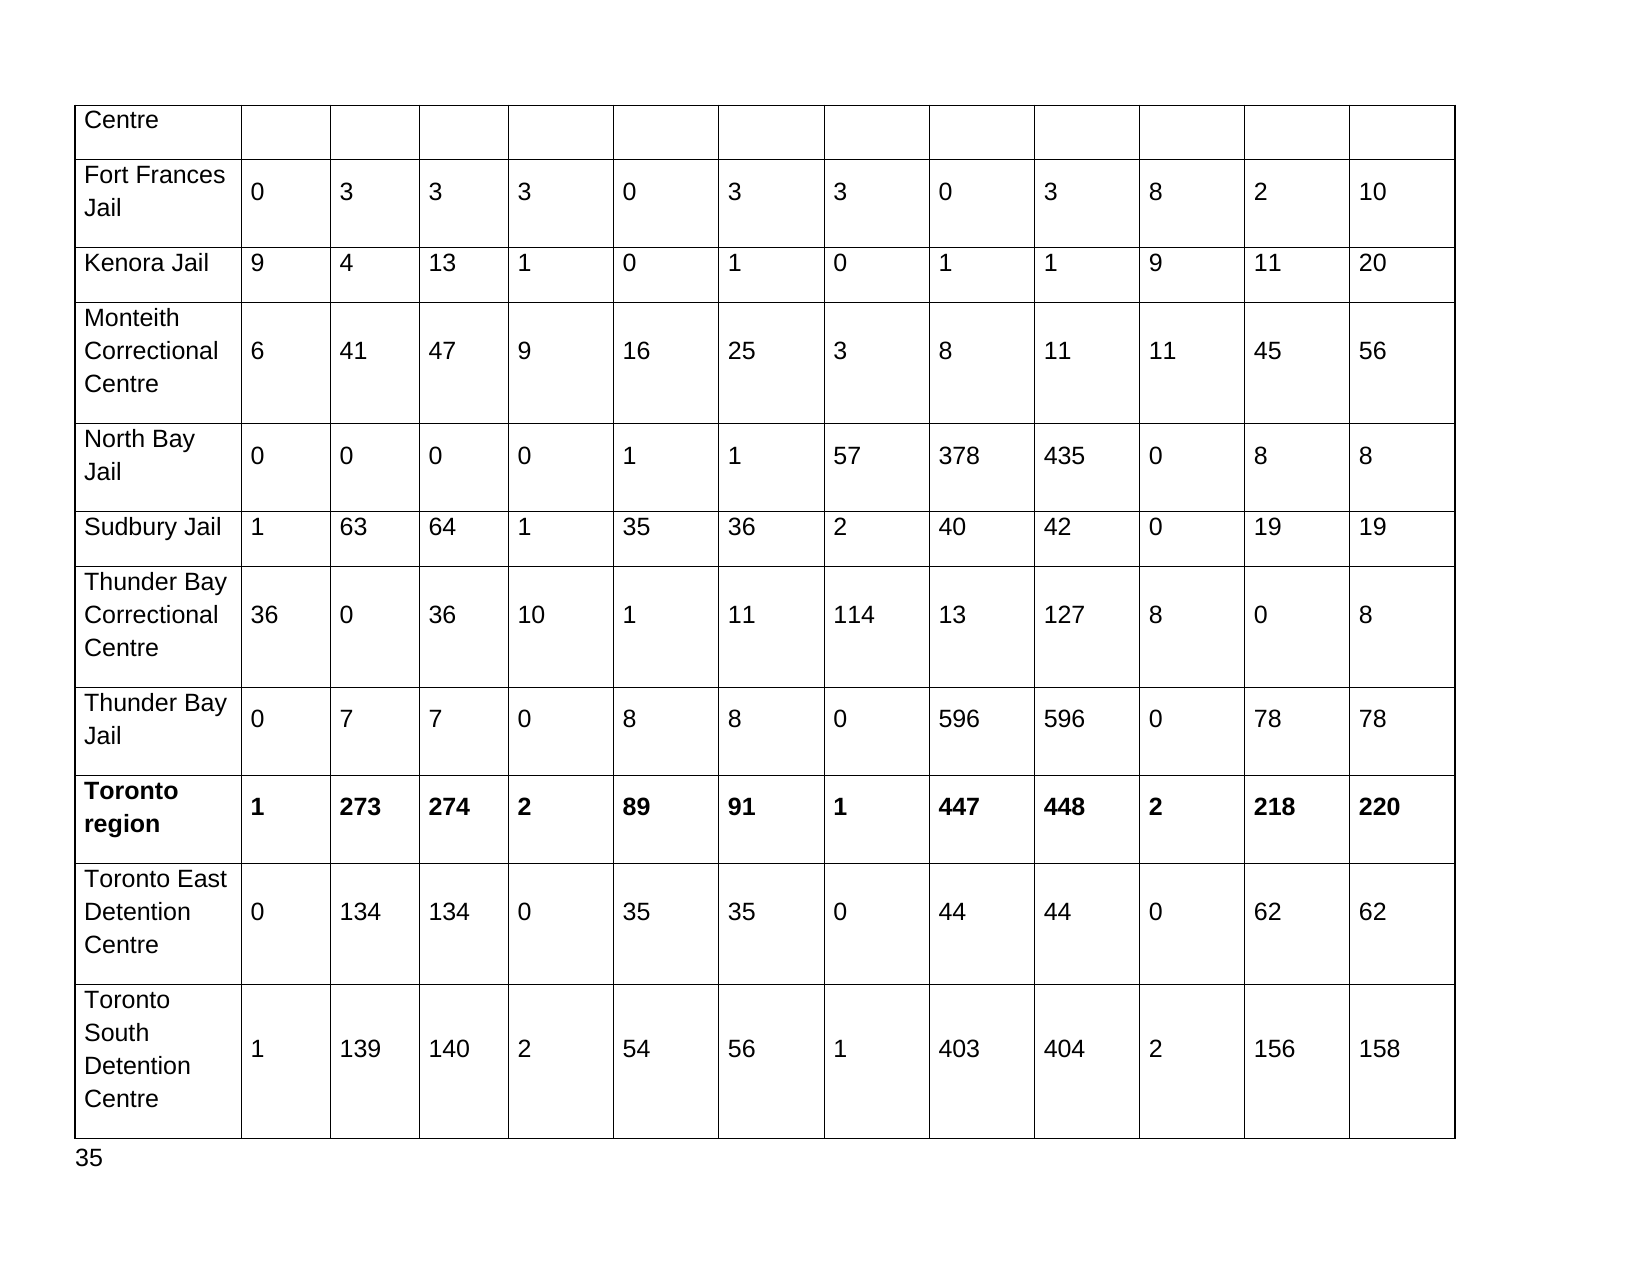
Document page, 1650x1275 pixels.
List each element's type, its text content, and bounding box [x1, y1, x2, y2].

table_cell 3 [509, 160, 613, 247]
table_cell 1 [242, 776, 330, 863]
table_cell 1 [614, 424, 718, 511]
table_cell 11 [1140, 303, 1244, 423]
table_cell 8 [1140, 567, 1244, 687]
table_cell [719, 106, 824, 159]
table_cell [825, 106, 929, 159]
table_cell 0 [825, 688, 929, 775]
table_cell 0 [1140, 512, 1244, 566]
table_cell Toronto South Detention Centre [76, 985, 241, 1138]
table_cell 1 [719, 424, 824, 511]
table_cell 158 [1350, 985, 1454, 1138]
table_cell [614, 106, 718, 159]
table_cell North Bay Jail [76, 424, 241, 511]
table_cell Thunder Bay Correctional Centre [76, 567, 241, 687]
table_cell Toronto East Detention Centre [76, 864, 241, 984]
table_cell 19 [1350, 512, 1454, 566]
table_cell [1035, 106, 1139, 159]
table_cell 11 [1245, 248, 1349, 302]
table_cell 56 [719, 985, 824, 1138]
table_cell [509, 106, 613, 159]
table_cell 0 [242, 424, 330, 511]
table_cell 139 [331, 985, 419, 1138]
table_cell 1 [242, 985, 330, 1138]
table_cell 0 [242, 688, 330, 775]
table_cell 1 [825, 776, 929, 863]
table_cell 1 [1035, 248, 1139, 302]
table_cell 2 [1140, 776, 1244, 863]
table_cell 596 [1035, 688, 1139, 775]
table_cell 3 [825, 303, 929, 423]
table_cell 9 [242, 248, 330, 302]
table_cell 6 [242, 303, 330, 423]
table_cell 218 [1245, 776, 1349, 863]
table_cell 1 [719, 248, 824, 302]
table_cell 0 [1140, 864, 1244, 984]
table_cell 596 [930, 688, 1034, 775]
table_cell Sudbury Jail [76, 512, 241, 566]
table_cell 56 [1350, 303, 1454, 423]
table_cell 8 [1350, 424, 1454, 511]
table_cell 1 [614, 567, 718, 687]
table_cell 7 [331, 688, 419, 775]
table_cell 35 [719, 864, 824, 984]
table_cell Fort Frances Jail [76, 160, 241, 247]
table_cell 0 [1245, 567, 1349, 687]
table_cell 4 [331, 248, 419, 302]
table_cell 9 [1140, 248, 1244, 302]
table_cell 8 [614, 688, 718, 775]
table_cell [1140, 106, 1244, 159]
table_cell 10 [1350, 160, 1454, 247]
table_cell 0 [1140, 424, 1244, 511]
table_cell 0 [1140, 688, 1244, 775]
table_cell 134 [420, 864, 508, 984]
table_cell 13 [420, 248, 508, 302]
table_cell 0 [420, 424, 508, 511]
table_cell 8 [1140, 160, 1244, 247]
table_cell 403 [930, 985, 1034, 1138]
table_cell 44 [1035, 864, 1139, 984]
table_cell 11 [719, 567, 824, 687]
table_cell 0 [825, 864, 929, 984]
table_cell 8 [1350, 567, 1454, 687]
table_cell 36 [719, 512, 824, 566]
table_cell 8 [1245, 424, 1349, 511]
table_cell 8 [930, 303, 1034, 423]
table_cell 0 [509, 688, 613, 775]
table_cell 89 [614, 776, 718, 863]
table_cell 2 [825, 512, 929, 566]
table_cell 3 [1035, 160, 1139, 247]
table_cell 0 [825, 248, 929, 302]
table_cell 378 [930, 424, 1034, 511]
table_cell [1245, 106, 1349, 159]
table_cell Monteith Correctional Centre [76, 303, 241, 423]
table_cell Centre [76, 106, 241, 159]
table_cell 10 [509, 567, 613, 687]
table_cell 435 [1035, 424, 1139, 511]
table_cell 156 [1245, 985, 1349, 1138]
table_cell 3 [420, 160, 508, 247]
table_cell 20 [1350, 248, 1454, 302]
table_cell 78 [1350, 688, 1454, 775]
table_cell 0 [509, 864, 613, 984]
table_cell 41 [331, 303, 419, 423]
table_cell Thunder Bay Jail [76, 688, 241, 775]
table_cell 0 [331, 424, 419, 511]
table_cell 9 [509, 303, 613, 423]
table_cell [331, 106, 419, 159]
table_cell Toronto region [76, 776, 241, 863]
table_cell 3 [825, 160, 929, 247]
table_cell 13 [930, 567, 1034, 687]
table_cell 114 [825, 567, 929, 687]
table_cell 19 [1245, 512, 1349, 566]
table_cell 36 [242, 567, 330, 687]
table_cell 0 [509, 424, 613, 511]
table_cell [242, 106, 330, 159]
table_cell 0 [242, 864, 330, 984]
table_cell 274 [420, 776, 508, 863]
table_cell 2 [509, 985, 613, 1138]
table_cell 3 [719, 160, 824, 247]
table_cell 62 [1350, 864, 1454, 984]
table_cell 57 [825, 424, 929, 511]
table_cell 134 [331, 864, 419, 984]
table_cell 140 [420, 985, 508, 1138]
table_cell 47 [420, 303, 508, 423]
table_cell 11 [1035, 303, 1139, 423]
table_cell 1 [242, 512, 330, 566]
table_cell [420, 106, 508, 159]
table_cell 42 [1035, 512, 1139, 566]
table_cell 3 [331, 160, 419, 247]
table_cell 54 [614, 985, 718, 1138]
table_cell 8 [719, 688, 824, 775]
table_cell 0 [614, 160, 718, 247]
table_cell 35 [614, 512, 718, 566]
table_cell 448 [1035, 776, 1139, 863]
table_cell 62 [1245, 864, 1349, 984]
table_cell 2 [509, 776, 613, 863]
table_cell 91 [719, 776, 824, 863]
table_cell 16 [614, 303, 718, 423]
table_cell 0 [930, 160, 1034, 247]
table_cell 404 [1035, 985, 1139, 1138]
table_cell 44 [930, 864, 1034, 984]
table_cell 1 [509, 512, 613, 566]
table_cell 1 [825, 985, 929, 1138]
table_cell 1 [930, 248, 1034, 302]
table_cell 63 [331, 512, 419, 566]
table_cell 25 [719, 303, 824, 423]
table_cell 0 [614, 248, 718, 302]
table_cell 7 [420, 688, 508, 775]
table_cell 127 [1035, 567, 1139, 687]
table_cell 64 [420, 512, 508, 566]
table_cell Kenora Jail [76, 248, 241, 302]
table_cell 78 [1245, 688, 1349, 775]
table_cell [930, 106, 1034, 159]
table_cell 35 [614, 864, 718, 984]
table_cell 273 [331, 776, 419, 863]
table_cell 40 [930, 512, 1034, 566]
table_cell 0 [331, 567, 419, 687]
table_cell [1350, 106, 1454, 159]
table_cell 220 [1350, 776, 1454, 863]
table_cell 36 [420, 567, 508, 687]
table_cell 0 [242, 160, 330, 247]
table_cell 2 [1140, 985, 1244, 1138]
table_cell 45 [1245, 303, 1349, 423]
table_cell 2 [1245, 160, 1349, 247]
table_cell 447 [930, 776, 1034, 863]
table_cell 1 [509, 248, 613, 302]
